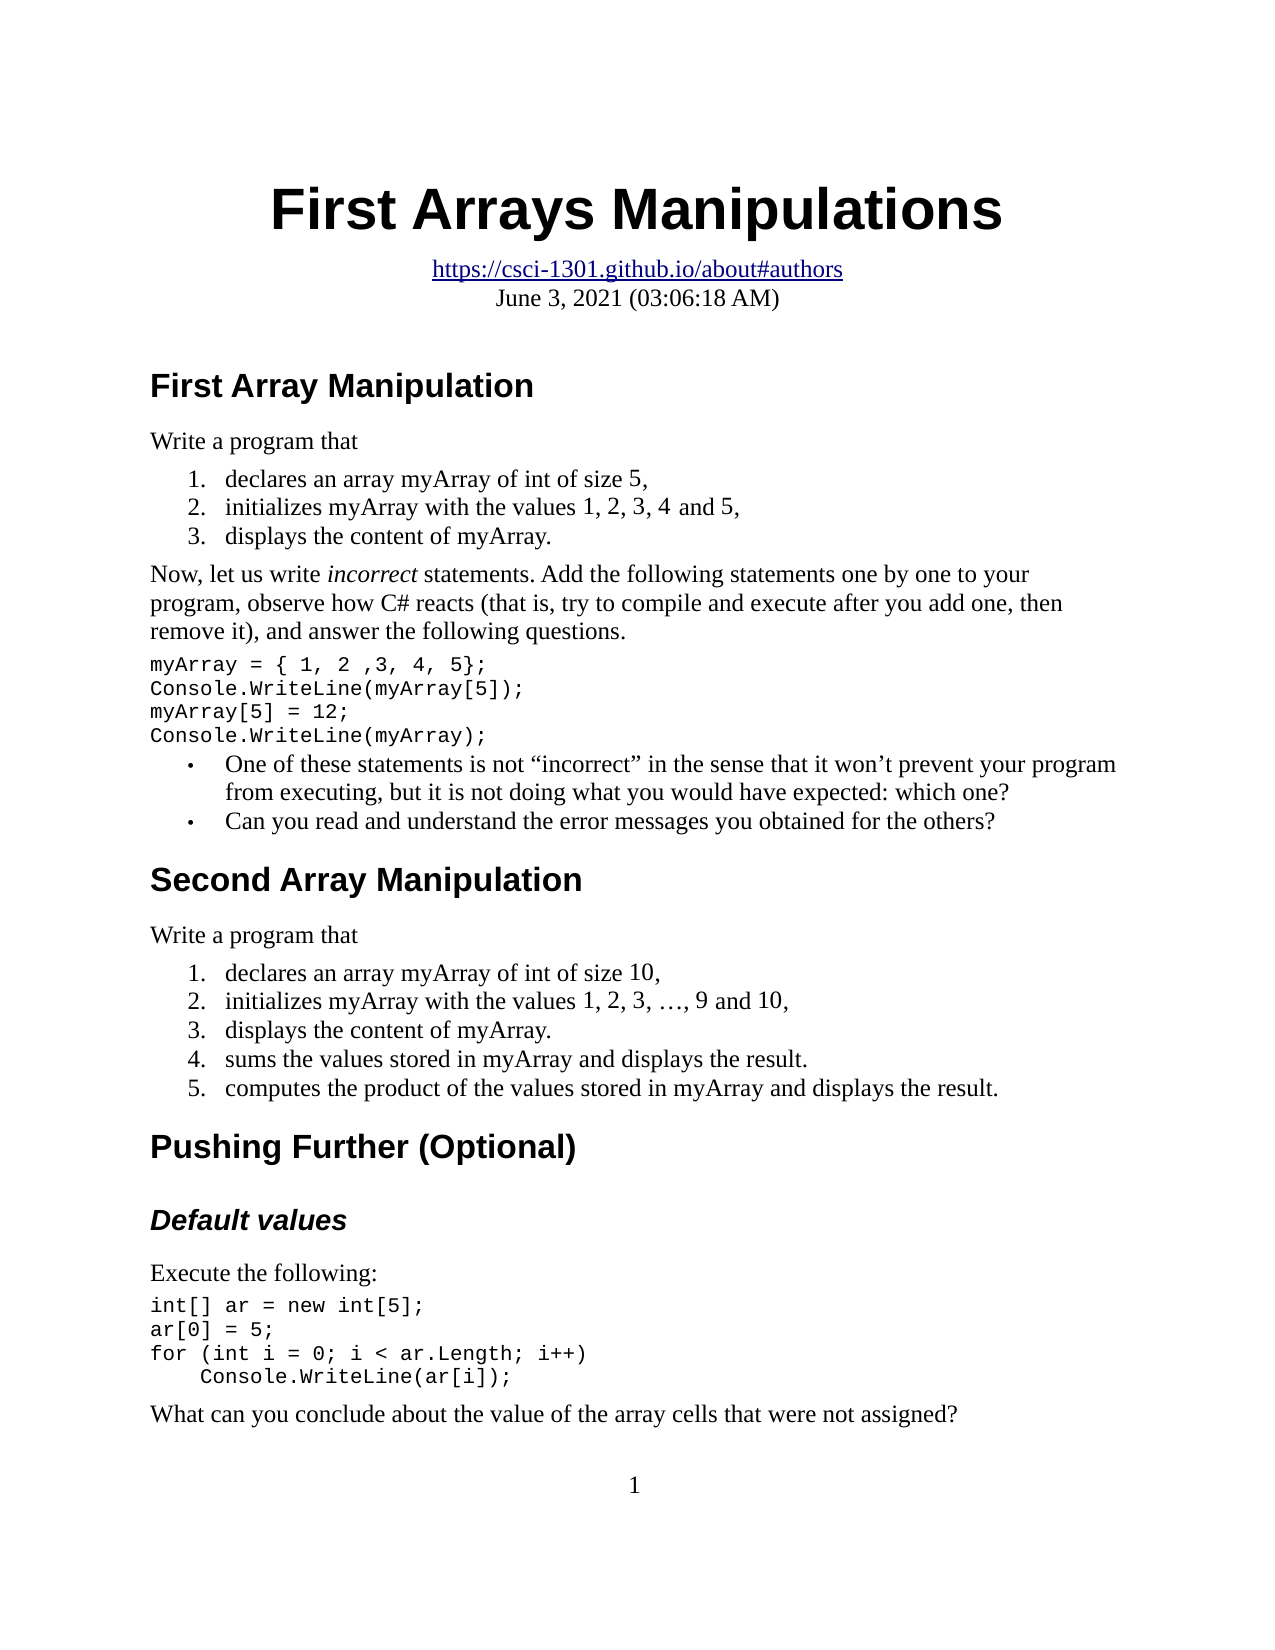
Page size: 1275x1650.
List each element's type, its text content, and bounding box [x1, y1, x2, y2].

text Console.WriteLine(myArray[5]); [150, 678, 1125, 701]
subtitle First Array Manipulation [150, 366, 1125, 404]
list computes the product of the values stored in myArray and displays the result. [187, 1073, 1125, 1101]
text What can you conclude about the value of the array cells that were not assigned? [150, 1399, 1125, 1428]
subtitle Second Array Manipulation [150, 860, 1125, 898]
list initializes myArray with the values , , , and , [187, 492, 1125, 521]
list declares an array myArray of int of size , [187, 958, 1125, 986]
subtitle Default values [150, 1203, 1125, 1236]
text Now, let us write incorrect statements. Add the following statements one by one to your program, observe how C# reacts (that is, try to compile and execute after you add one, then remove it), and answer the following questions. [150, 559, 1125, 645]
list One of these statements is not “incorrect” in the sense that it won’t prevent your program from executing, but it is not doing what you would have expected: which one? [187, 749, 1125, 806]
text Console.WriteLine(myArray); [150, 725, 1125, 749]
text Write a program that [150, 920, 1125, 949]
subtitle Pushing Further (Optional) [150, 1126, 1125, 1165]
list displays the content of myArray. [187, 521, 1125, 550]
text for (int i = 0; i < ar.Length; i++) [150, 1343, 1125, 1366]
text int[] ar = new int[5]; [150, 1295, 1125, 1319]
list displays the content of myArray. [187, 1015, 1125, 1044]
text Console.WriteLine(ar[i]); [150, 1366, 1125, 1390]
text June 3, 2021 (03:06:18 AM) [150, 283, 1125, 312]
list initializes myArray with the values , , , …, and , [187, 986, 1125, 1015]
text https://csci-1301.github.io/about#authors [150, 254, 1125, 283]
text Execute the following: [150, 1258, 1125, 1286]
text myArray = { 1, 2 ,3, 4, 5}; [150, 654, 1125, 678]
text Write a program that [150, 426, 1125, 455]
list declares an array myArray of int of size , [187, 464, 1125, 492]
text ar[0] = 5; [150, 1319, 1125, 1343]
text myArray[5] = 12; [150, 701, 1125, 725]
title First Arrays Manipulations [150, 175, 1125, 242]
list sums the values stored in myArray and displays the result. [187, 1044, 1125, 1073]
list Can you read and understand the error messages you obtained for the others? [187, 806, 1125, 835]
